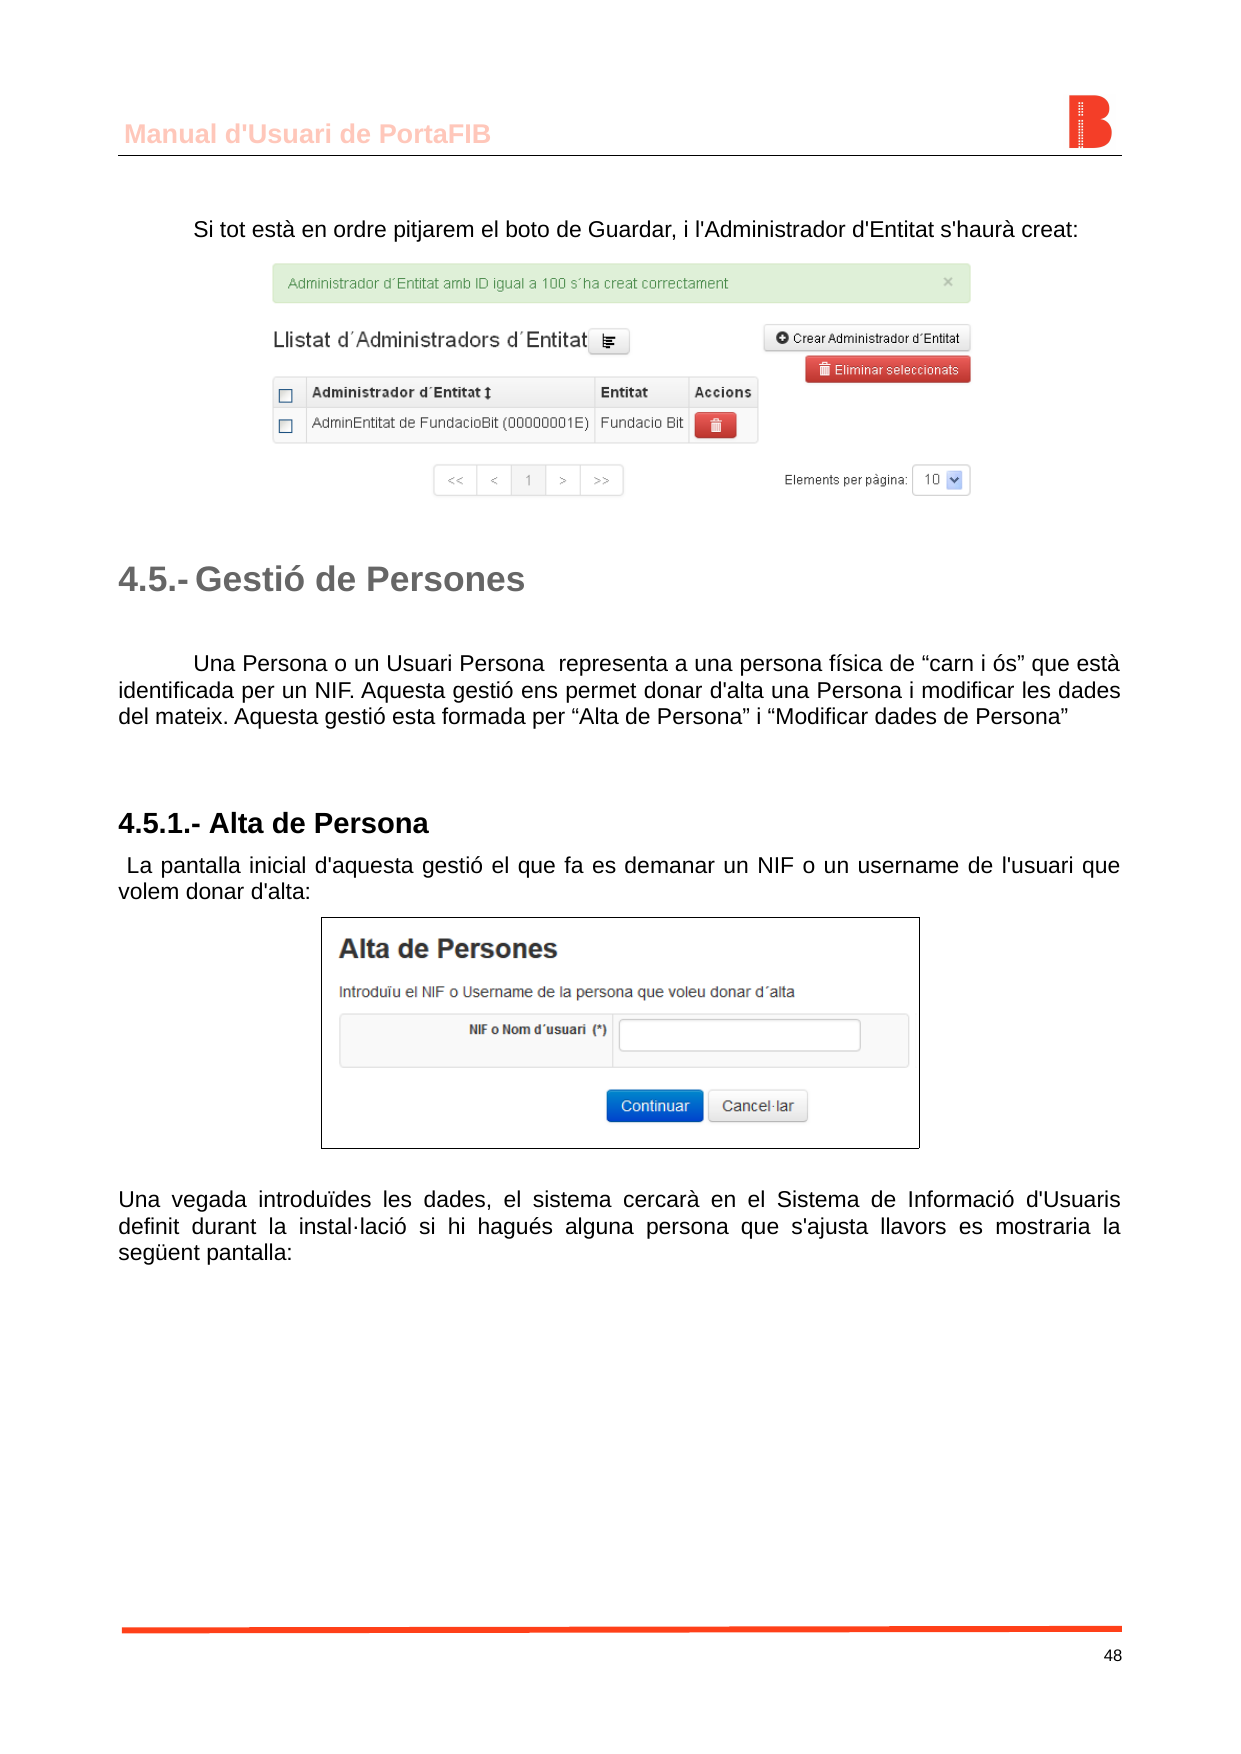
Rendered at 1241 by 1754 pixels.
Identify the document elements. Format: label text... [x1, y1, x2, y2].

text Una Persona o un Usuari Persona representa a una persona física de “carn i ós” que està identificada per un NIF. Aquesta gestió ens permet donar d'alta una Persona i modificar les dades del mateix. Aquesta gestió esta formada per “Alta de Persona” i “Modificar dades de Persona” [118, 650, 1122, 729]
text Si tot està en ordre pitjarem el boto de Guardar, i l'Administrador d'Entitat s'haurà creat: [118, 216, 1122, 242]
text Una vegada introduïdes les dades, el sistema cercarà en el Sistema de Informació d'Usuaris definit durant la instal·lació si hi hagués alguna persona que s'ajusta llavors es mostraria la següent pantalla: [118, 1186, 1122, 1266]
picture [324, 920, 917, 1145]
subtitle Gestió de Persones [118, 558, 1122, 599]
subtitle Alta de Persona [118, 806, 1122, 839]
text La pantalla inicial d'aquesta gestió el que fa es demanar un NIF o un username de l'usuari que volem donar d'alta: [118, 852, 1122, 904]
picture [1063, 94, 1117, 150]
picture [260, 254, 980, 521]
